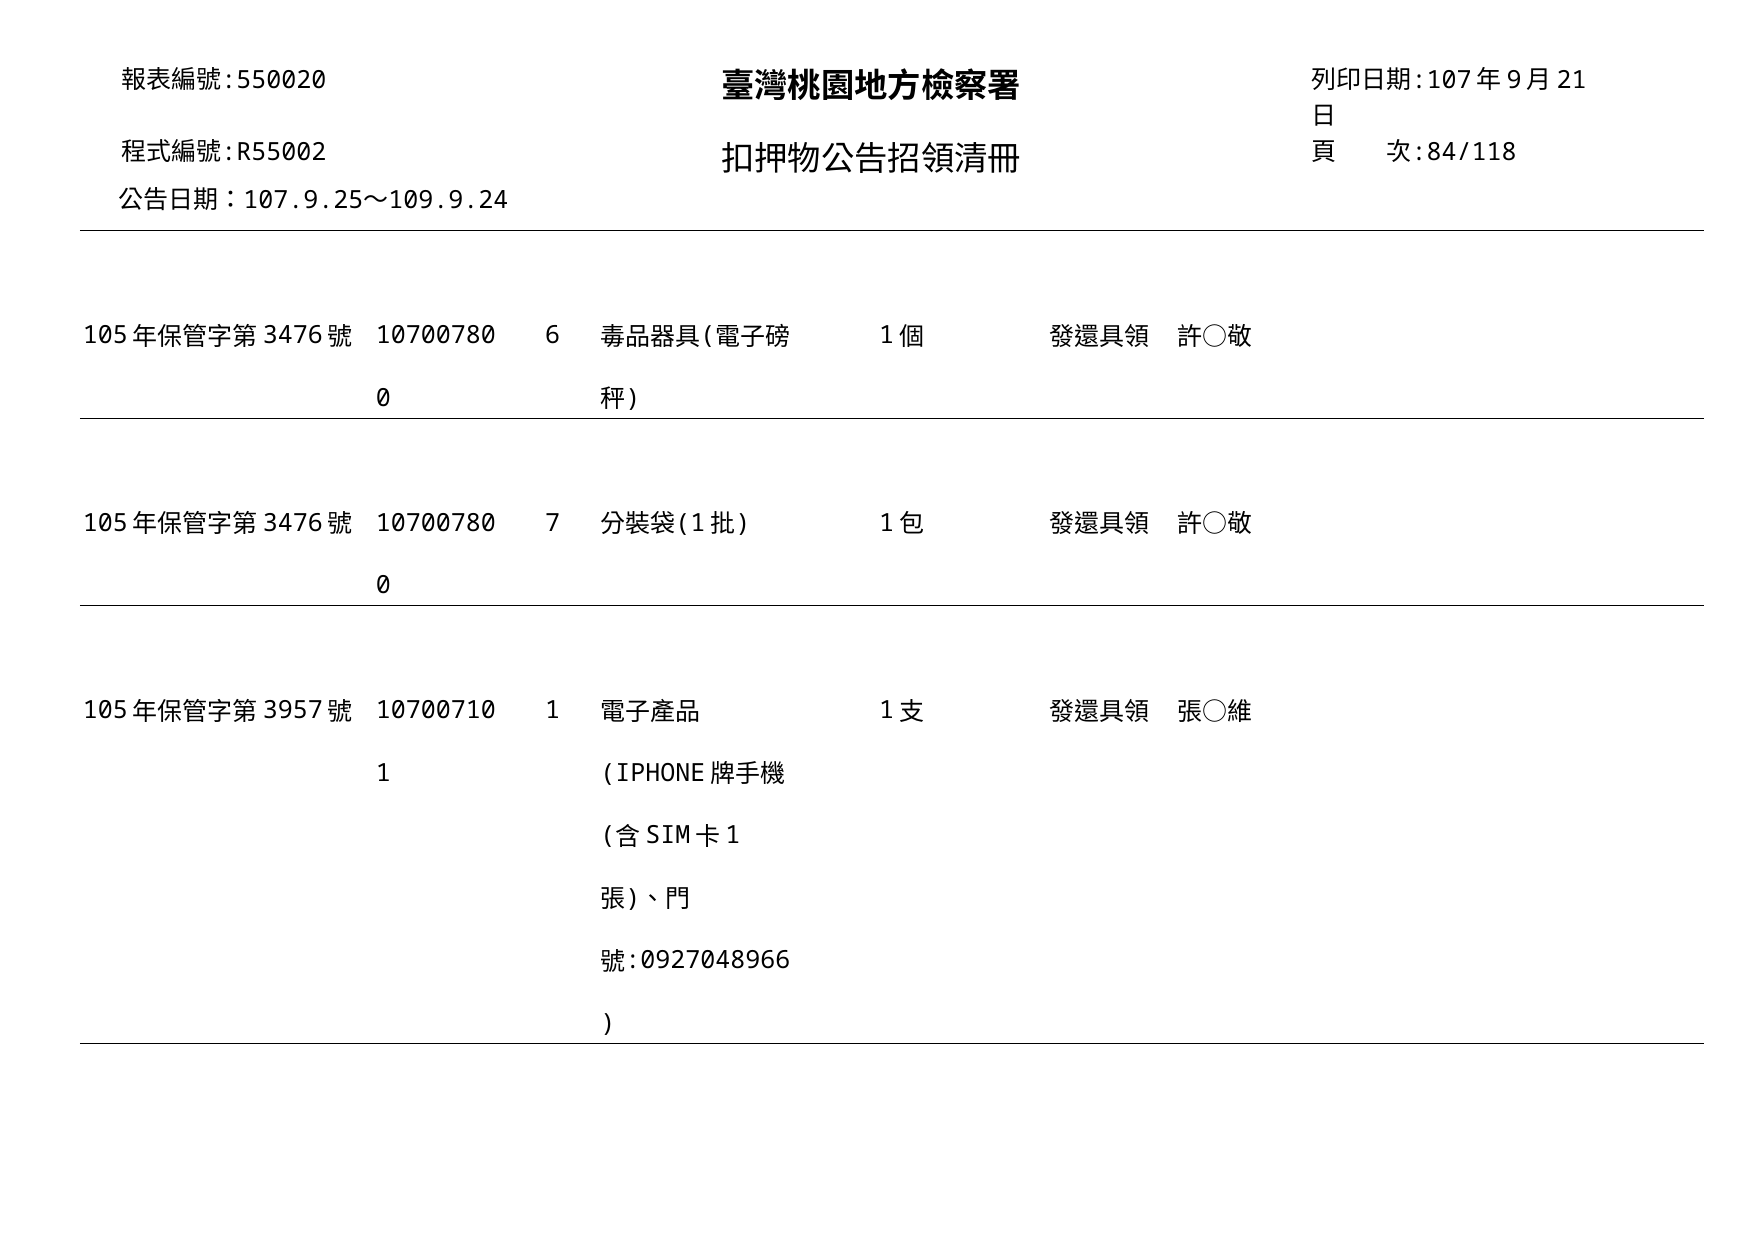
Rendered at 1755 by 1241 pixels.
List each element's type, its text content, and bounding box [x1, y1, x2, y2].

table_cell [1317, 606, 1575, 1042]
table_cell [1575, 419, 1704, 605]
table_cell [1317, 231, 1575, 417]
table_cell [927, 231, 1046, 417]
table_cell 1 [507, 606, 597, 1042]
table_cell 107007800 [373, 419, 507, 605]
table_cell 發還具領 [1046, 606, 1175, 1042]
table_cell [927, 606, 1046, 1042]
table_cell [927, 419, 1046, 605]
table_cell 6 [507, 231, 597, 417]
table_cell 1支 [808, 606, 927, 1042]
table_cell 許○敬 [1175, 231, 1317, 417]
table_cell 發還具領 [1046, 419, 1175, 605]
table_cell 毒品器具(電子磅秤) [597, 231, 807, 417]
table_cell 105年保管字第3476號 [80, 419, 373, 605]
table_cell 7 [507, 419, 597, 605]
table_cell 電子產品(IPHONE牌手機(含SIM卡1張)、門號:0927048966) [597, 606, 807, 1042]
table_cell 分裝袋(1批) [597, 419, 807, 605]
table_cell 許○敬 [1175, 419, 1317, 605]
table_cell 107007101 [373, 606, 507, 1042]
table_cell [1317, 419, 1575, 605]
table_cell 105年保管字第3476號 [80, 231, 373, 417]
table_cell 1包 [808, 419, 927, 605]
table_cell 105年保管字第3957號 [80, 606, 373, 1042]
table_cell [1575, 231, 1704, 417]
table_cell 1個 [808, 231, 927, 417]
table_cell 107007800 [373, 231, 507, 417]
table_cell 發還具領 [1046, 231, 1175, 417]
table_cell [1575, 606, 1704, 1042]
table_cell 張○維 [1175, 606, 1317, 1042]
